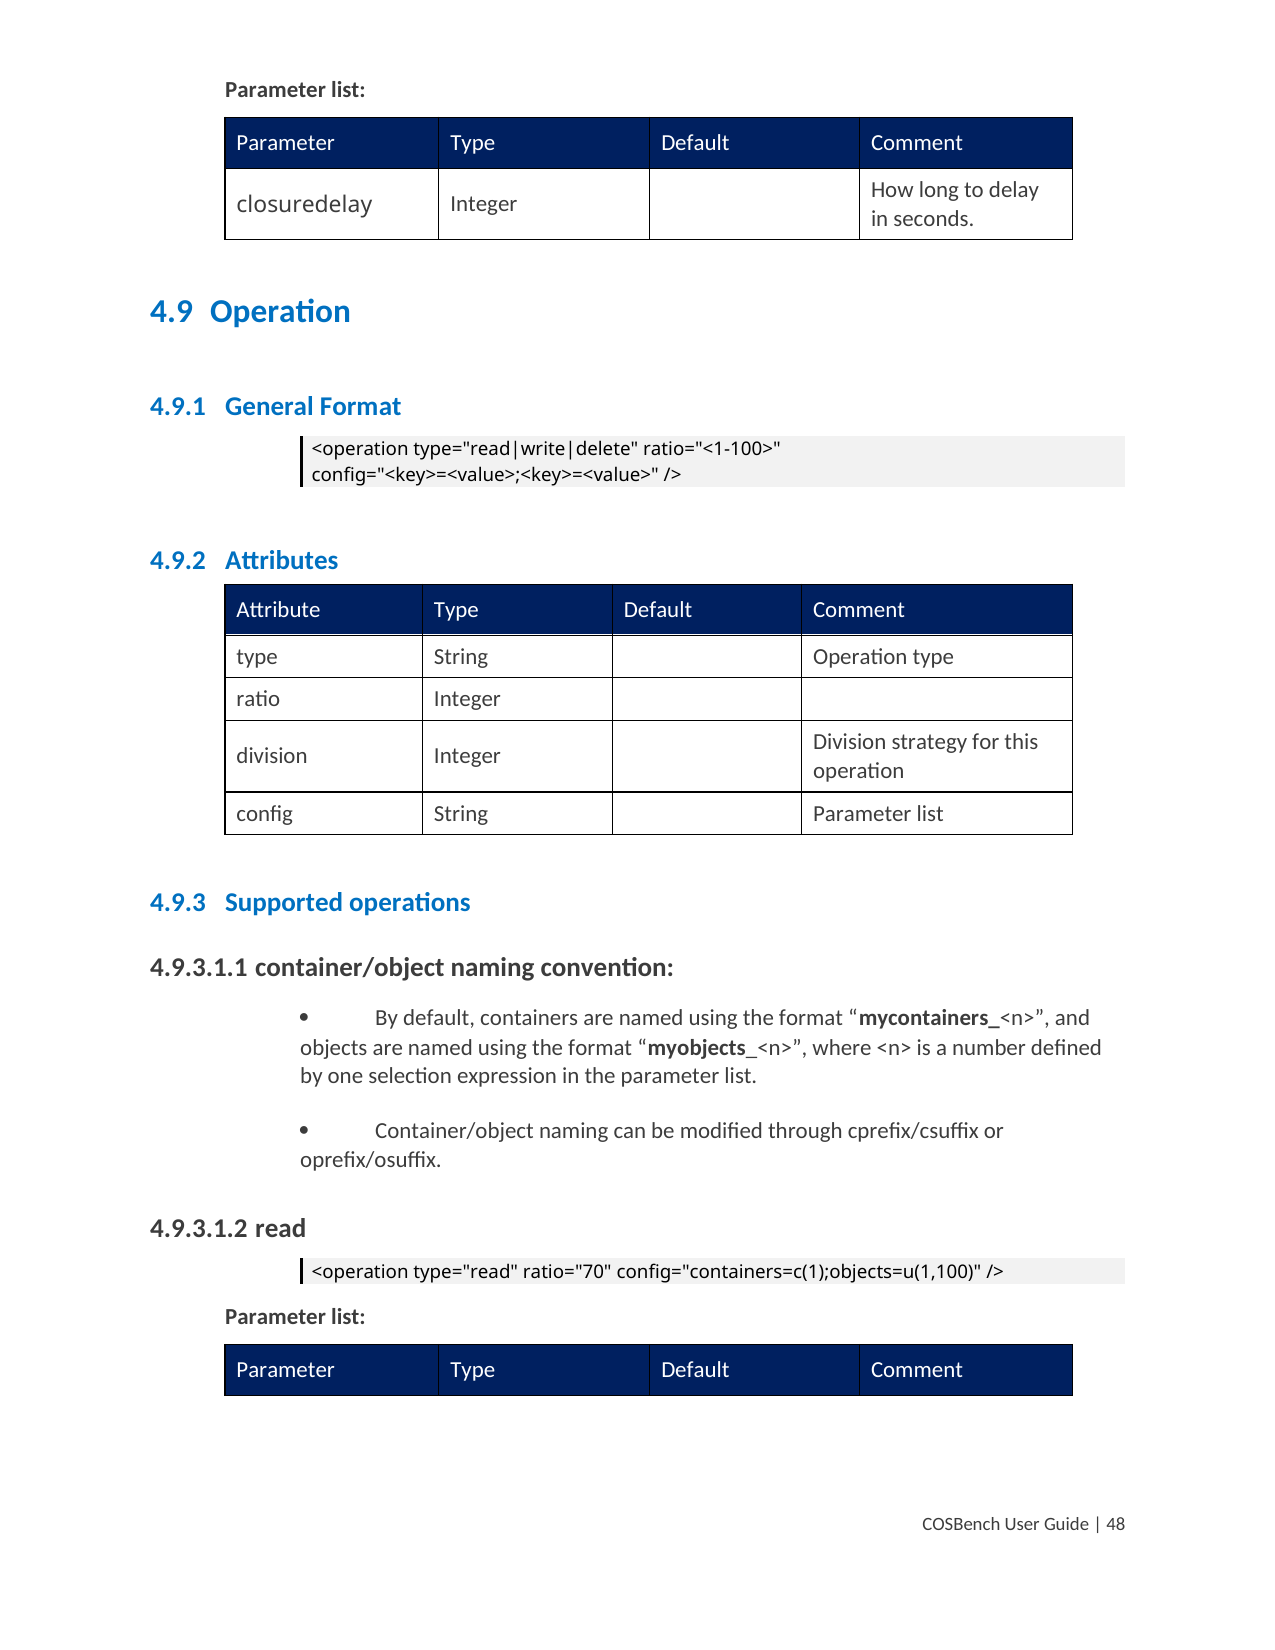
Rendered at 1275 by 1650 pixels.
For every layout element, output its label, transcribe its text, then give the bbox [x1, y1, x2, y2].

table_header Attribute [226, 585, 422, 634]
subtitle read [150, 1211, 1125, 1244]
table_cell [802, 678, 1072, 720]
list By default, containers are named using the format “mycontainers_<n>”, and objects are named using the format “myobjects_<n>”, where <n> is a number defined by one selection expression in the parameter list. [300, 1003, 1125, 1090]
table_header Default [650, 118, 859, 168]
text Parameter list: [225, 1302, 1125, 1330]
table_cell String [423, 636, 612, 677]
table_header Type [439, 118, 649, 168]
text Parameter list: [225, 75, 1125, 103]
subtitle Supported operations [150, 885, 1125, 918]
table_header Comment [802, 585, 1072, 634]
table_header Type [423, 585, 612, 634]
list Container/object naming can be modified through cprefix/csuffix or oprefix/osuffix. [300, 1116, 1125, 1173]
table_header Parameter [226, 118, 438, 168]
subtitle Operation [150, 290, 1125, 331]
text <operation type="read" ratio="70" config="containers=c(1);objects=u(1,100)" /> [303, 1258, 1125, 1284]
table_cell division [226, 721, 422, 791]
subtitle container/object naming convention: [150, 951, 1125, 983]
table_cell Integer [423, 721, 612, 791]
table_cell [613, 636, 801, 677]
table_cell Division strategy for this operation [802, 721, 1072, 791]
table_header Default [613, 585, 801, 634]
table_cell closuredelay [226, 169, 438, 239]
subtitle Attributes [150, 543, 1125, 576]
table_cell [613, 678, 801, 720]
subtitle General Format [150, 389, 1125, 422]
table_header Default [650, 1345, 859, 1395]
table_header Type [439, 1345, 649, 1395]
table_header Comment [860, 1345, 1072, 1395]
table_cell Integer [439, 169, 649, 239]
table_cell How long to delay in seconds. [860, 169, 1072, 239]
table_cell Integer [423, 678, 612, 720]
table_cell String [423, 793, 612, 834]
table_header Comment [860, 118, 1072, 168]
table_cell [613, 793, 801, 834]
table_cell ratio [226, 678, 422, 720]
table_cell config [226, 793, 422, 834]
table_header Parameter [226, 1345, 438, 1395]
text <operation type="read|write|delete" ratio="<1-100>" config="<key>=<value>;<key>=<value>" /> [303, 436, 1125, 487]
table_cell Parameter list [802, 793, 1072, 834]
table_cell [650, 169, 859, 239]
table_cell [613, 721, 801, 791]
table_cell Operation type [802, 636, 1072, 677]
table_cell type [226, 636, 422, 677]
